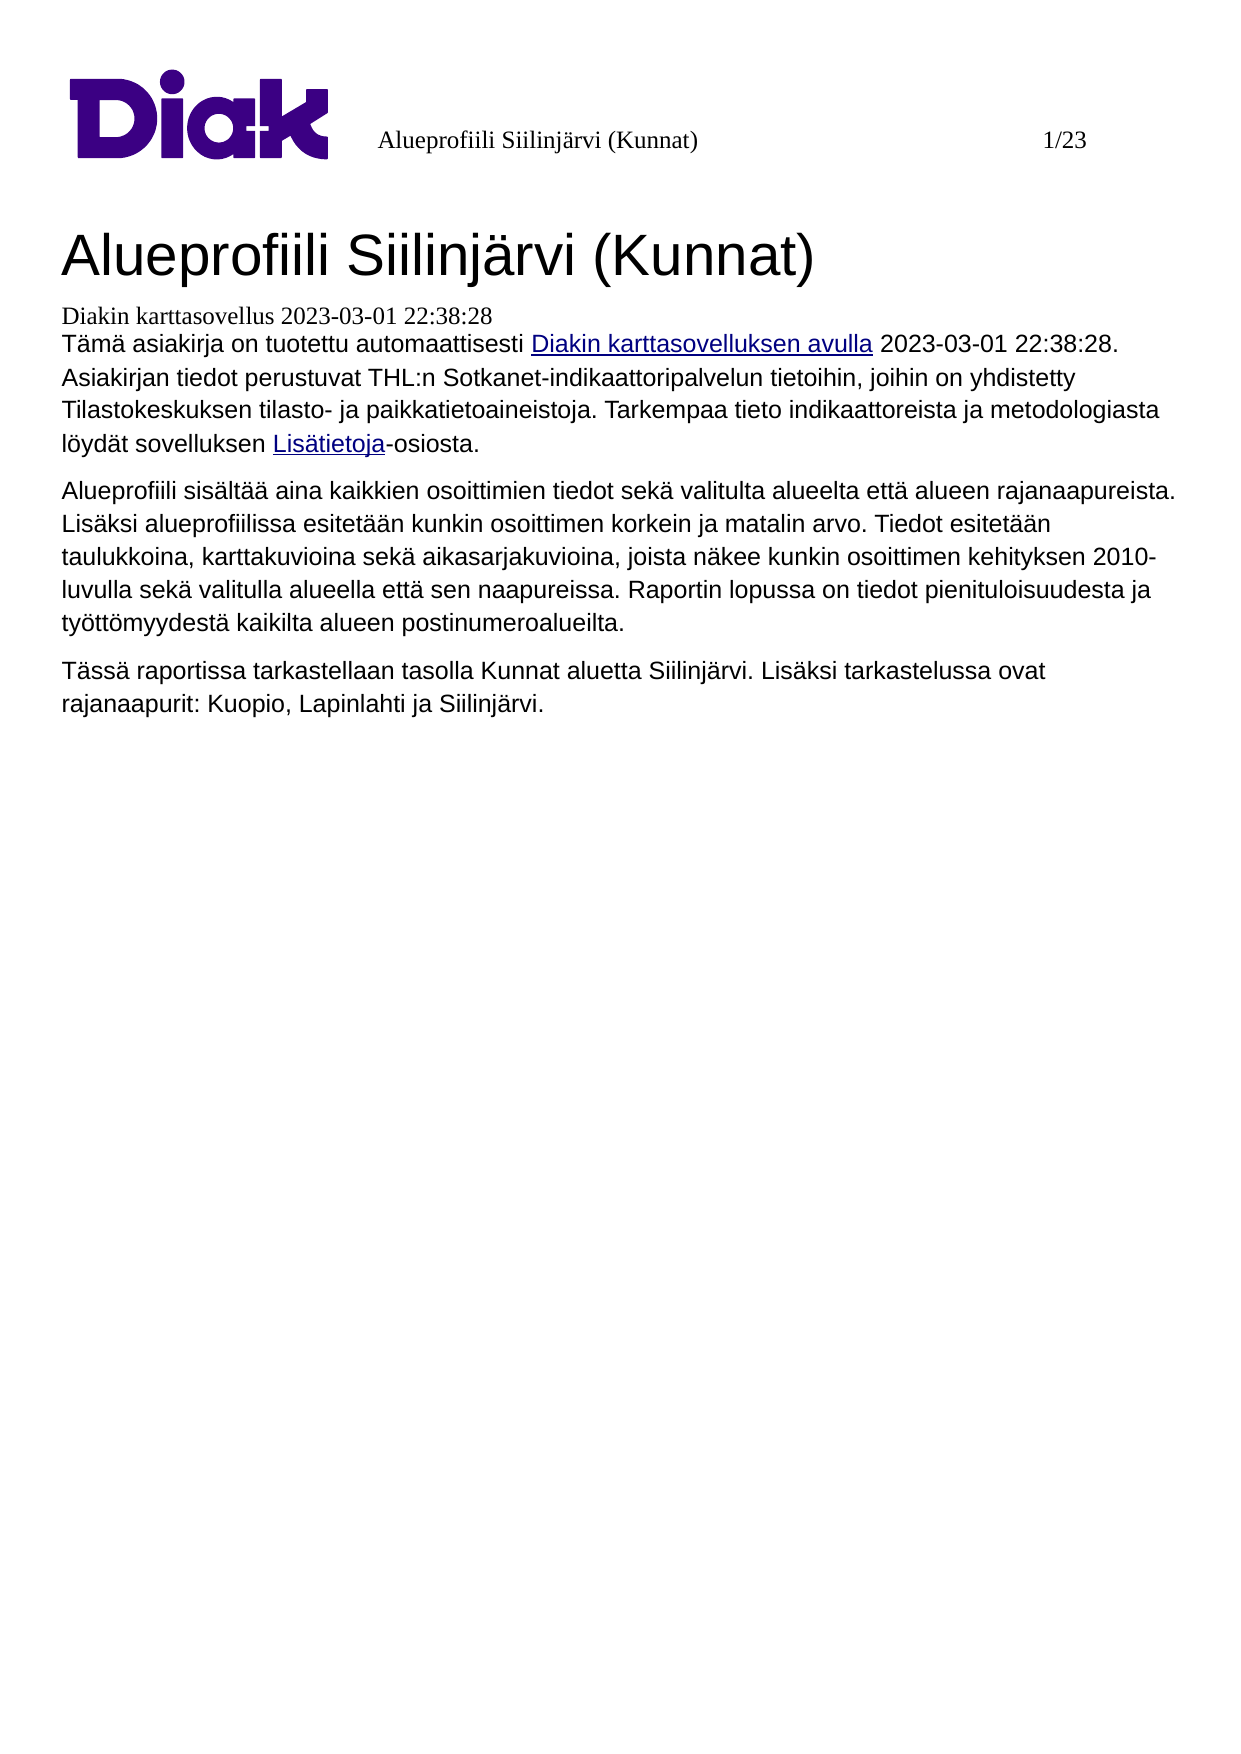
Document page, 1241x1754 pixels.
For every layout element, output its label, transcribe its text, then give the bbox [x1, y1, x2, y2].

text Tämä asiakirja on tuotettu automaattisesti Diakin karttasovelluksen avulla 2023-03-01 22:38:28. Asiakirjan tiedot perustuvat THL:n Sotkanet-indikaattoripalvelun tietoihin, joihin on yhdistetty Tilastokeskuksen tilasto- ja paikkatietoaineistoja. Tarkempaa tieto indikaattoreista ja metodologiasta löydät sovelluksen Lisätietoja-osiosta. [61, 329, 1179, 457]
text Alueprofiili sisältää aina kaikkien osoittimien tiedot sekä valitulta alueelta että alueen rajanaapureista. Lisäksi alueprofiilissa esitetään kunkin osoittimen korkein ja matalin arvo. Tiedot esitetään taulukkoina, karttakuvioina sekä aikasarjakuvioina, joista näkee kunkin osoittimen kehityksen 2010-luvulla sekä valitulla alueella että sen naapureissa. Raportin lopussa on tiedot pienituloisuudesta ja työttömyydestä kaikilta alueen postinumeroalueilta. [61, 476, 1179, 637]
title Alueprofiili Siilinjärvi (Kunnat) [61, 221, 1179, 288]
text Tässä raportissa tarkastellaan tasolla Kunnat aluetta Siilinjärvi. Lisäksi tarkastelussa ovat rajanaapurit: Kuopio, Lapinlahti ja Siilinjärvi. [61, 656, 1179, 718]
text Diakin karttasovellus 2023-03-01 22:38:28 [61, 301, 1179, 329]
